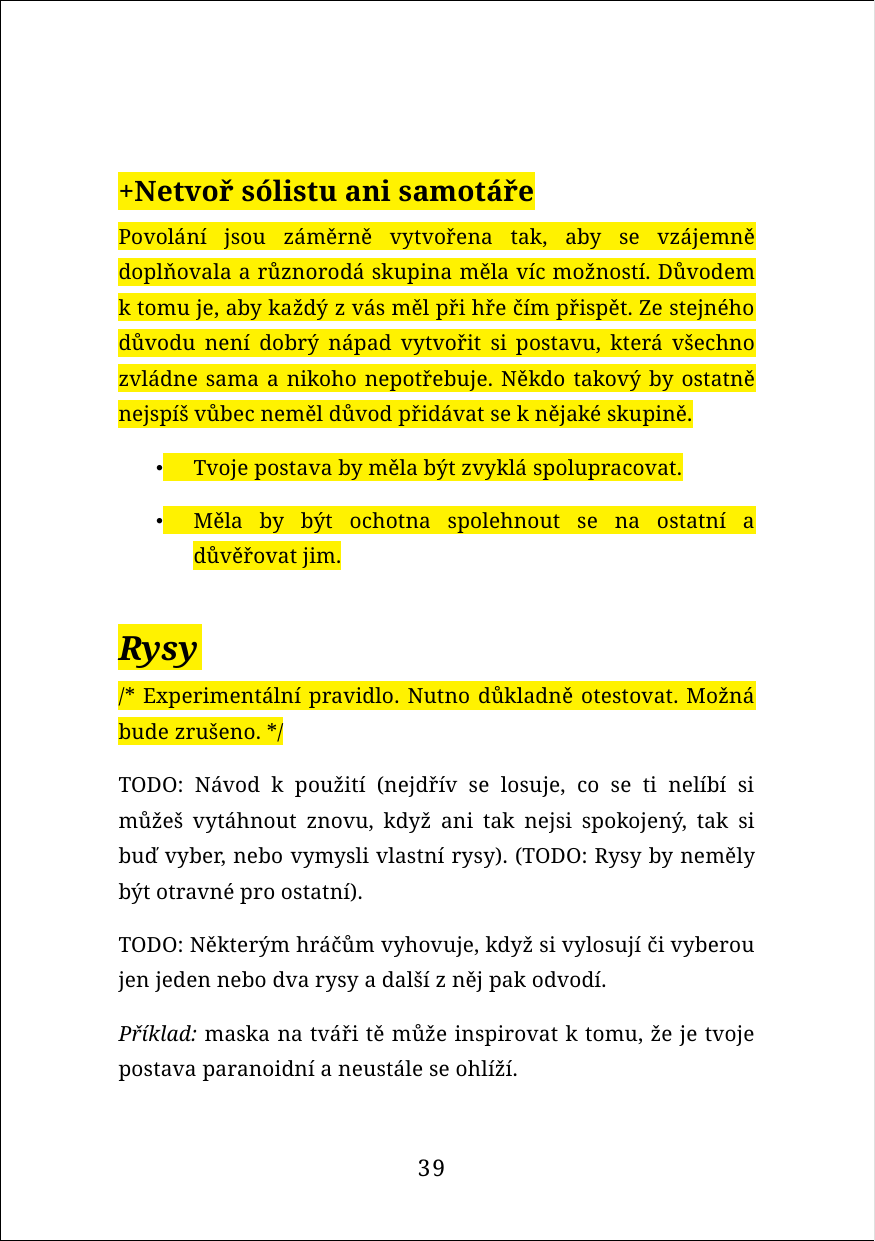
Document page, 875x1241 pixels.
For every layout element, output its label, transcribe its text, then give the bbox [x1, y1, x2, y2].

subtitle +Netvoř sólistu ani samotáře [118, 172, 756, 210]
text /* Experimentální pravidlo. Nutno důkladně otestovat. Možná bude zrušeno. */ [118, 681, 756, 745]
text TODO: Některým hráčům vyhovuje, když si vylosují či vyberou jen jeden nebo dva rysy a další z něj pak odvodí. [118, 930, 756, 994]
subtitle Rysy [118, 624, 756, 670]
text TODO: Návod k použití (nejdřív se losuje, co se ti nelíbí si můžeš vytáhnout znovu, když ani tak nejsi spokojený, tak si buď vyber, nebo vymysli vlastní rysy). (TODO: Rysy by neměly být otravné pro ostatní). [118, 770, 756, 905]
list Měla by být ochotna spolehnout se na ostatní a důvěřovat jim. [156, 506, 756, 570]
list Tvoje postava by měla být zvyklá spolupracovat. [156, 453, 756, 481]
text Příklad: maska na tváři tě může inspirovat k tomu, že je tvoje postava paranoidní a neustále se ohlíží. [118, 1019, 756, 1083]
text Povolání jsou záměrně vytvořena tak, aby se vzájemně doplňovala a různorodá skupina měla víc možností. Důvodem k tomu je, aby každý z vás měl při hře čím přispět. Ze stejného důvodu není dobrý nápad vytvořit si postavu, která všechno zvládne sama a nikoho nepotřebuje. Někdo takový by ostatně nejspíš vůbec neměl důvod přidávat se k nějaké skupině. [118, 222, 756, 428]
